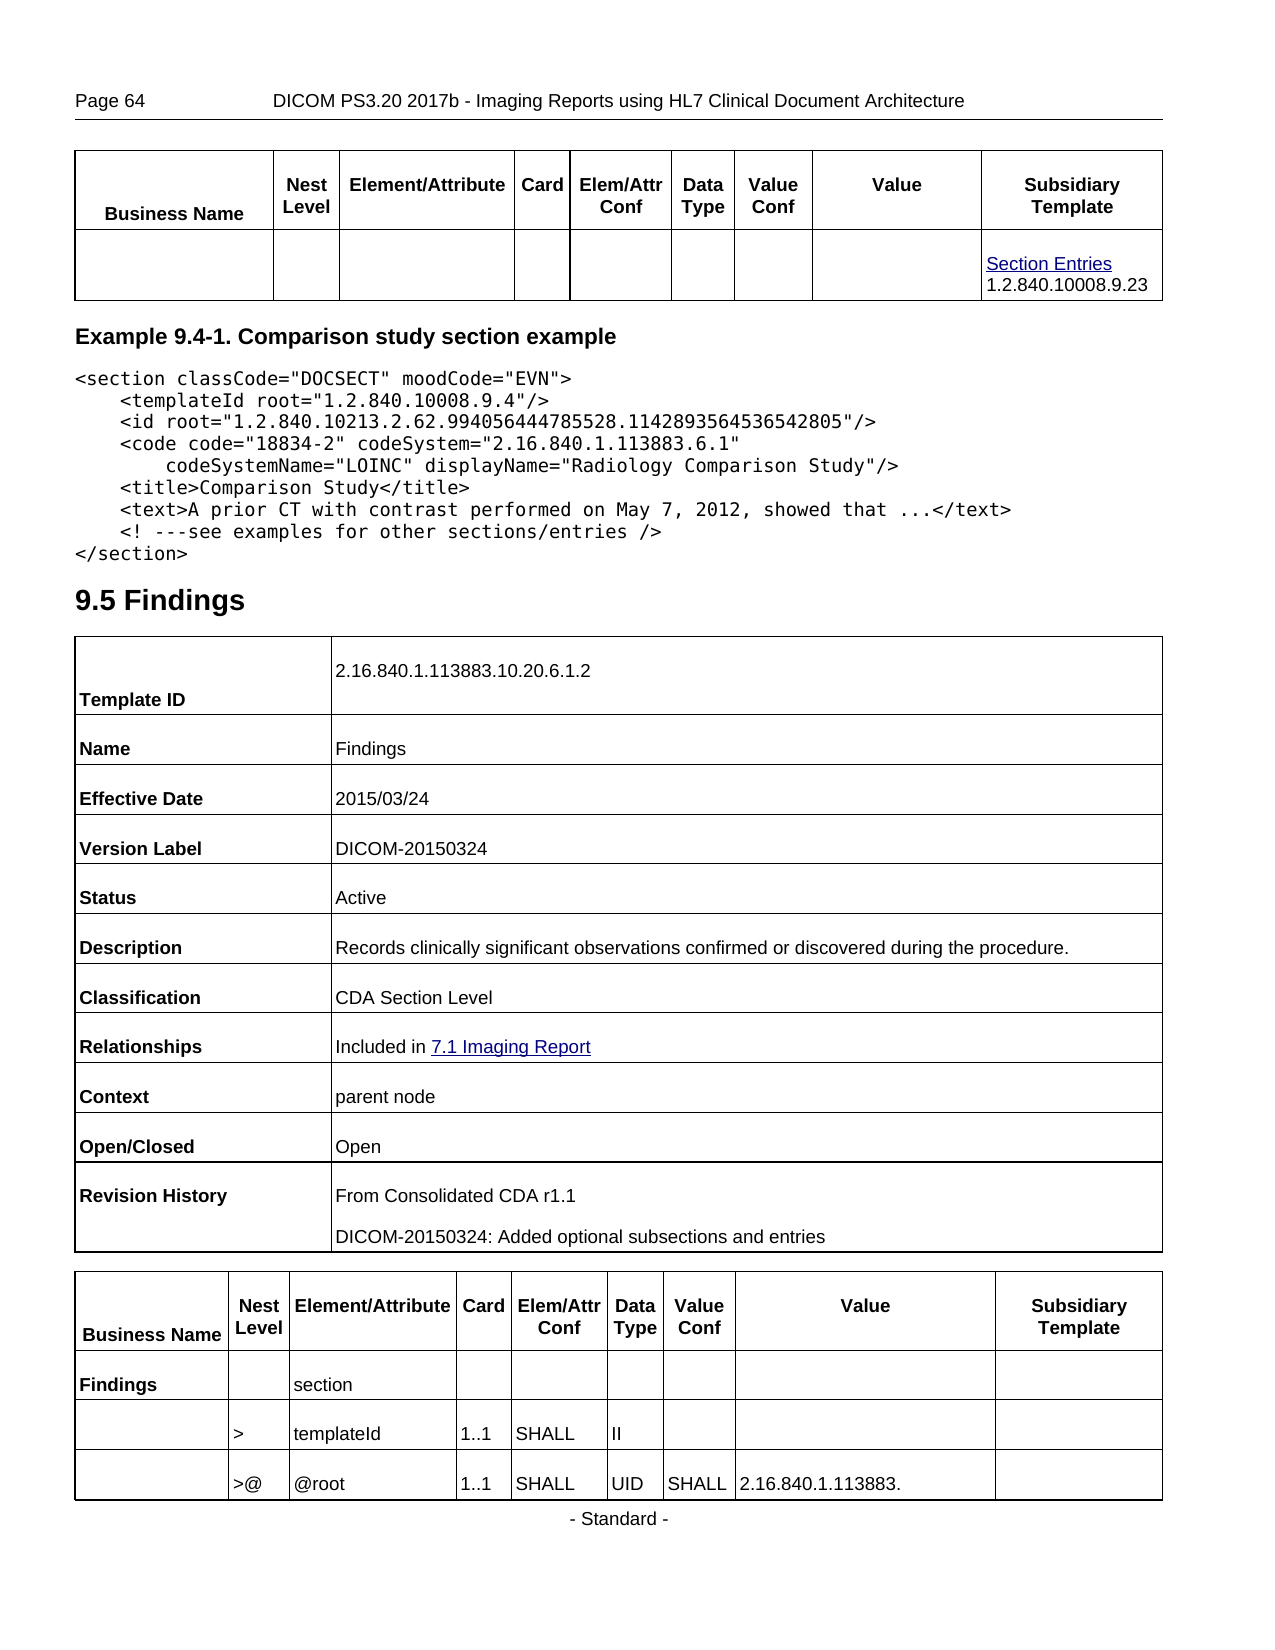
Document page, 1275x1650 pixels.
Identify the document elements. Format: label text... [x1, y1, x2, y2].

table_header Business Name [76, 1272, 228, 1349]
table_header Card [457, 1272, 511, 1349]
table_cell 1..1 [457, 1400, 511, 1449]
table_cell II [608, 1400, 663, 1449]
table_header Element/​Attribute [340, 151, 514, 228]
table_cell [996, 1400, 1162, 1449]
table_cell Version Label [76, 815, 331, 863]
table_header Value Conf [735, 151, 812, 228]
table_cell @root [290, 1450, 456, 1499]
table_cell template​Id [290, 1400, 456, 1449]
table_cell DICOM-20150324 [332, 815, 1162, 863]
table_header 2.16.840.1.113883.​10.20.6.1.2 [332, 637, 1162, 714]
table_cell Records clinically significant observations confirmed or discovered during the procedure. [332, 914, 1162, 963]
table_cell Status [76, 864, 331, 913]
table_cell [813, 230, 981, 300]
table_cell Open/Closed [76, 1113, 331, 1161]
table_cell [736, 1400, 995, 1449]
table_cell section [290, 1351, 456, 1399]
table_header Elem/Attr Conf [571, 151, 671, 228]
table_header Business Name [76, 151, 273, 228]
table_cell Revision History [76, 1163, 331, 1251]
text 9.5 Findings [75, 583, 1162, 617]
table_cell 2015/03/24 [332, 765, 1162, 813]
text <section classCode="DOCSECT" moodCode="EVN"> <templateId root="1.2.840.10008.9.4"/> <id root="1.2.840.10213.2.62.994056444785528.1142893564536542805"/> <code code="18834-2" codeSystem="2.16.840.1.113883.6.1" codeSystemName="LOINC" displayName="Radiology Comparison Study"/> <title>Comparison Study</title> <text>A prior CT with contrast performed on May 7, 2012, showed that ...</text> <! ---see examples for other sections/entries /> </section> [75, 368, 1162, 565]
table_header Card [515, 151, 569, 228]
table_cell Active [332, 864, 1162, 913]
table_cell [664, 1400, 735, 1449]
table_cell [229, 1351, 289, 1399]
table_cell Relationships [76, 1013, 331, 1062]
table_cell CDA Section Level [332, 964, 1162, 1012]
table_cell Included in 7.1 Imaging Report [332, 1013, 1162, 1062]
table_cell UID [608, 1450, 663, 1499]
table_header Data Type [608, 1272, 663, 1349]
table_cell [340, 230, 514, 300]
table_cell SHALL [664, 1450, 735, 1499]
table_cell [672, 230, 734, 300]
table_header Elem/Attr Conf [512, 1272, 607, 1349]
table_cell [736, 1351, 995, 1399]
table_cell [664, 1351, 735, 1399]
table_cell Findings [76, 1351, 228, 1399]
table_cell [457, 1351, 511, 1399]
table_header Subsidiary Template [996, 1272, 1162, 1349]
table_cell [608, 1351, 663, 1399]
table_header Value [736, 1272, 995, 1349]
table_cell [274, 230, 339, 300]
table_cell Context [76, 1063, 331, 1112]
table_cell [515, 230, 569, 300]
table_header Data Type [672, 151, 734, 228]
table_header Element/​Attribute [290, 1272, 456, 1349]
table_cell Section Entries 1.2.840.10008.9.23 [982, 230, 1162, 300]
table_cell [76, 230, 273, 300]
text Example 9.4-1. Comparison study section example [75, 323, 1162, 349]
table_cell [76, 1400, 228, 1449]
table_cell Classification [76, 964, 331, 1012]
table_cell Findings [332, 715, 1162, 764]
table_header Value Conf [664, 1272, 735, 1349]
table_cell > [229, 1400, 289, 1449]
table_cell Description [76, 914, 331, 963]
table_cell SHALL [512, 1400, 607, 1449]
table_cell [512, 1351, 607, 1399]
table_cell [735, 230, 812, 300]
table_cell Effective Date [76, 765, 331, 813]
table_cell 2.16.840.1.113883.​ [736, 1450, 995, 1499]
table_header Subsidiary Template [982, 151, 1162, 228]
table_cell 1..1 [457, 1450, 511, 1499]
table_header Value [813, 151, 981, 228]
table_header Nest Level [274, 151, 339, 228]
table_cell Name [76, 715, 331, 764]
table_cell >@ [229, 1450, 289, 1499]
table_cell Open [332, 1113, 1162, 1161]
table_cell From Consolidated CDA r1.1 DICOM-20150324: Added optional subsections and entries [332, 1163, 1162, 1251]
table_cell parent node [332, 1063, 1162, 1112]
table_cell [996, 1450, 1162, 1499]
table_header Nest Level [229, 1272, 289, 1349]
table_cell [76, 1450, 228, 1499]
table_cell [996, 1351, 1162, 1399]
table_header Template ID [76, 637, 331, 714]
table_cell [571, 230, 671, 300]
table_cell SHALL [512, 1450, 607, 1499]
